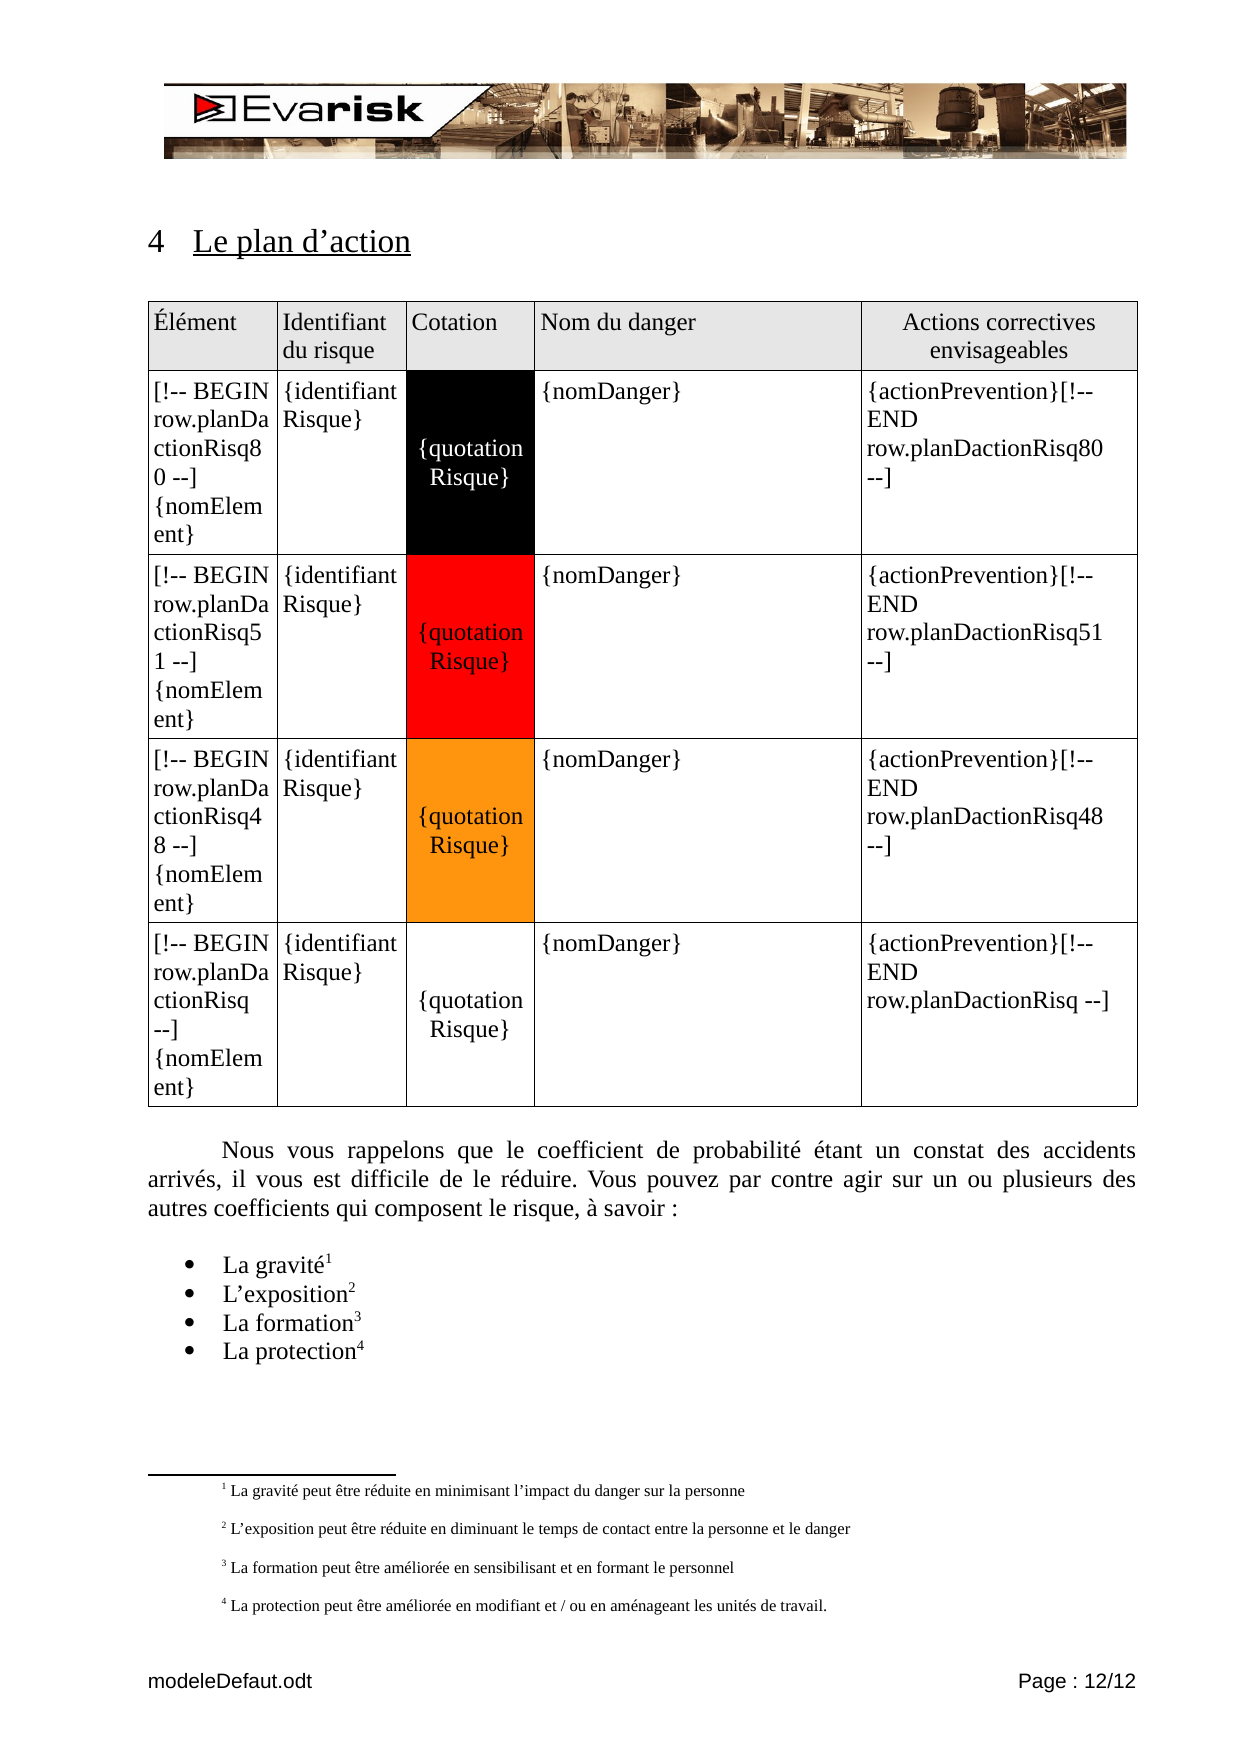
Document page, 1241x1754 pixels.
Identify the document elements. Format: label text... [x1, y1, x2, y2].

table_cell [!-- BEGIN row.planDactionRisq48 --]{nomElement} [149, 739, 277, 922]
table_cell [!-- BEGIN row.planDactionRisq --]{nomElement} [149, 923, 277, 1106]
table_cell {actionPrevention}[!-- END row.planDactionRisq51 --] [862, 555, 1137, 738]
table_header Nom du danger [535, 302, 861, 370]
table_cell {quotationRisque} [407, 923, 534, 1106]
table_cell {actionPrevention}[!-- END row.planDactionRisq80 --] [862, 371, 1137, 554]
subtitle Le plan d’action [148, 221, 1137, 260]
table_cell [!-- BEGIN row.planDactionRisq80 --]{nomElement} [149, 371, 277, 554]
list La gravité [185, 1250, 1137, 1279]
list La formation [185, 1308, 1137, 1336]
table_header Cotation [407, 302, 534, 370]
table_cell {identifiantRisque} [278, 555, 406, 738]
table_cell {identifiantRisque} [278, 923, 406, 1106]
list La formation peut être améliorée en sensibilisant et en formant le personnel [221, 1557, 1137, 1577]
table_cell {actionPrevention}[!-- END row.planDactionRisq48 --] [862, 739, 1137, 922]
table_cell [!-- BEGIN row.planDactionRisq51 --]{nomElement} [149, 555, 277, 738]
list La gravité peut être réduite en minimisant l’impact du danger sur la personne [221, 1481, 1137, 1500]
text Nous vous rappelons que le coefficient de probabilité étant un constat des accidents arrivés, il vous est difficile de le réduire. Vous pouvez par contre agir sur un ou plusieurs des autres coefficients qui composent le risque, à savoir : [148, 1135, 1137, 1221]
table_cell {actionPrevention}[!-- END row.planDactionRisq --] [862, 923, 1137, 1106]
list L’exposition [185, 1279, 1137, 1308]
list La protection peut être améliorée en modifiant et / ou en aménageant les unités de travail. [221, 1596, 1137, 1615]
table_header Élément [149, 302, 277, 370]
table_cell {quotationRisque} [407, 555, 534, 738]
table_cell {nomDanger} [535, 371, 861, 554]
table_cell {quotationRisque} [407, 739, 534, 922]
table_cell {nomDanger} [535, 555, 861, 738]
list L’exposition peut être réduite en diminuant le temps de contact entre la personne et le danger [221, 1519, 1137, 1538]
table_header Actions correctives envisageables [862, 302, 1137, 370]
table_cell {identifiantRisque} [278, 739, 406, 922]
table_cell {nomDanger} [535, 739, 861, 922]
table_cell {quotationRisque} [407, 371, 534, 554]
table_cell {nomDanger} [535, 923, 861, 1106]
list La protection [185, 1336, 1137, 1365]
table_cell {identifiantRisque} [278, 371, 406, 554]
table_header Identifiant du risque [278, 302, 406, 370]
